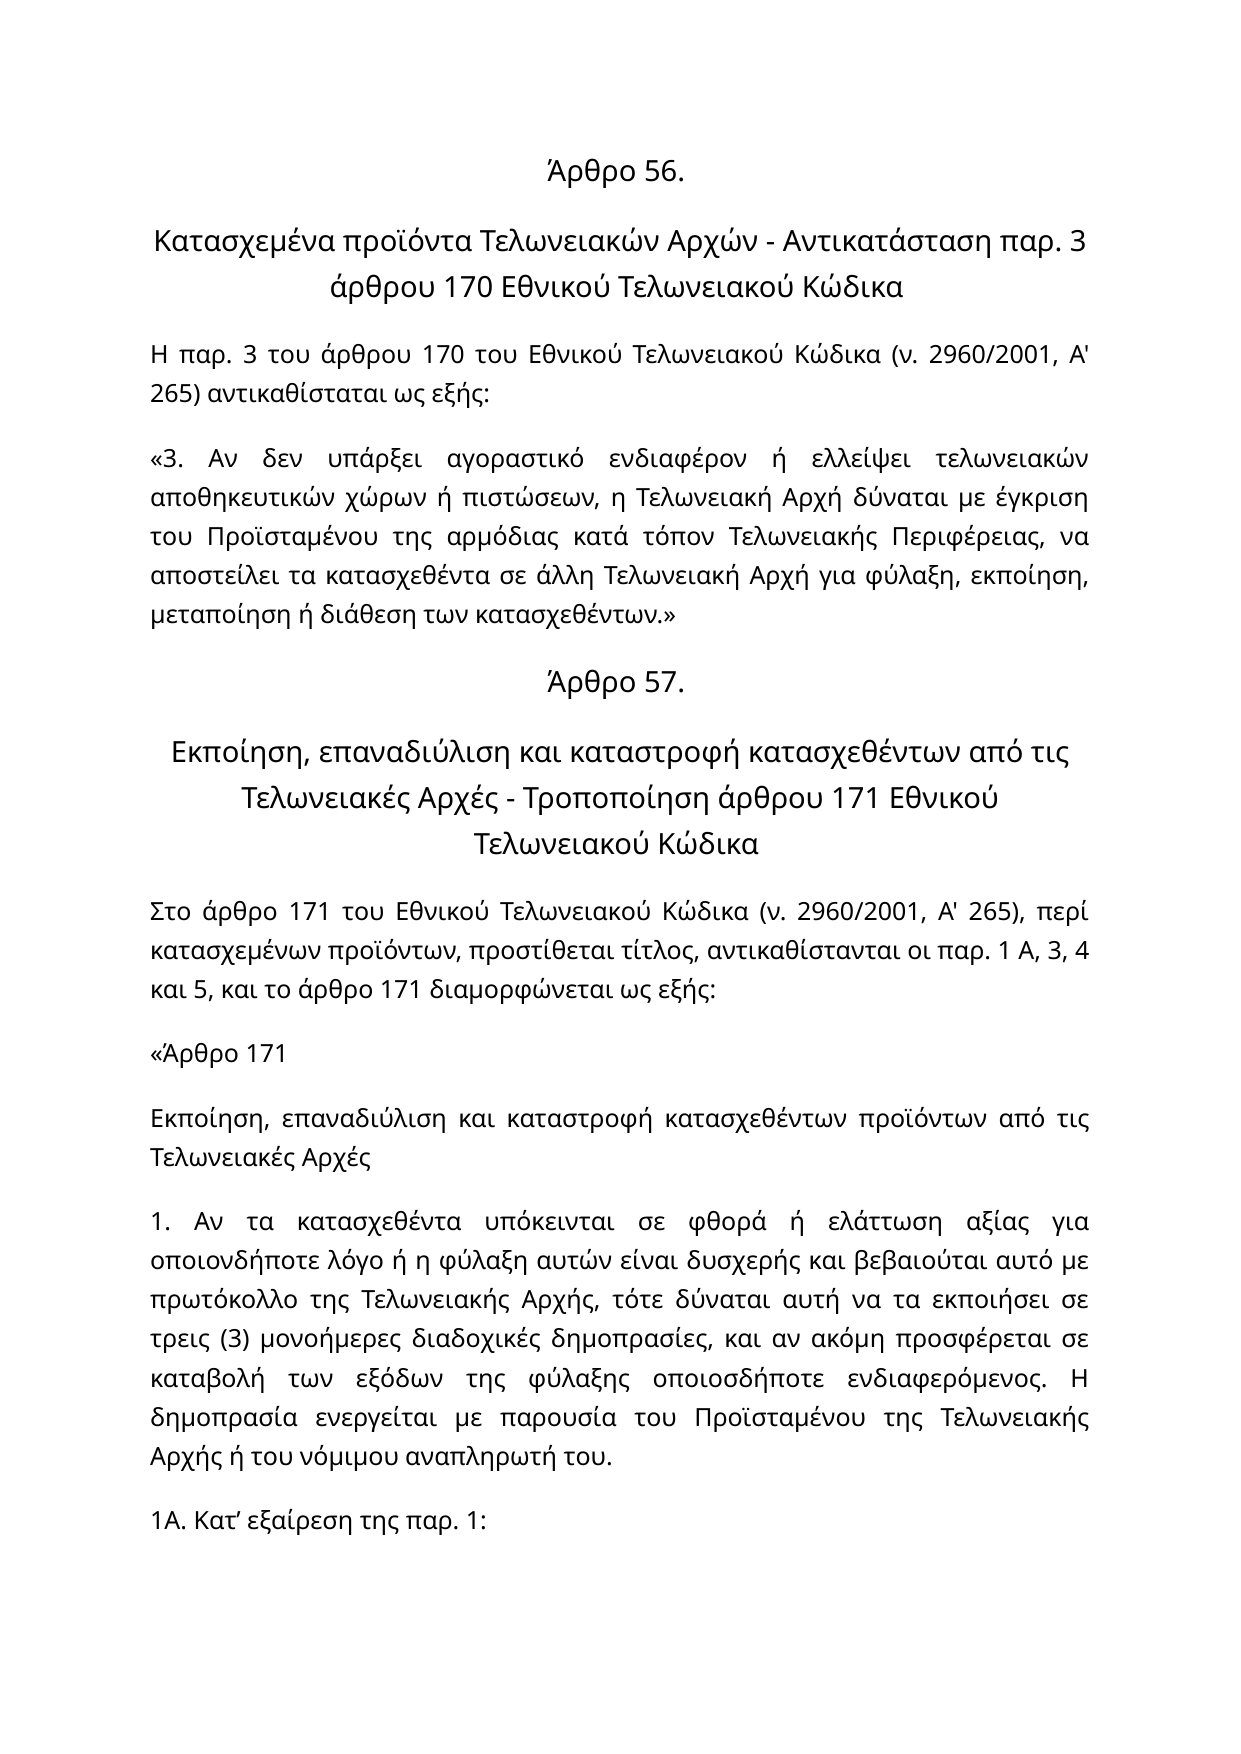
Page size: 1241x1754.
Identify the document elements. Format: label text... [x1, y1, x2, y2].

subtitle Άρθρο 56. [150, 150, 1090, 190]
text «3. Αν δεν υπάρξει αγοραστικό ενδιαφέρον ή ελλείψει τελωνειακών αποθηκευτικών χώρων ή πιστώσεων, η Τελωνειακή Αρχή δύναται με έγκριση του Προϊσταμένου της αρμόδιας κατά τόπον Τελωνειακής Περιφέρειας, να αποστείλει τα κατασχεθέντα σε άλλη Τελωνειακή Αρχή για φύλαξη, εκποίηση, μεταποίηση ή διάθεση των κατασχεθέντων.» [150, 440, 1090, 631]
text 1Α. Κατ’ εξαίρεση της παρ. 1: [150, 1503, 1090, 1537]
text 1. Αν τα κατασχεθέντα υπόκεινται σε φθορά ή ελάττωση αξίας για οποιονδήποτε λόγο ή η φύλαξη αυτών είναι δυσχερής και βεβαιούται αυτό με πρωτόκολλο της Τελωνειακής Αρχής, τότε δύναται αυτή να τα εκποιήσει σε τρεις (3) μονοήμερες διαδοχικές δημοπρασίες, και αν ακόμη προσφέρεται σε καταβολή των εξόδων της φύλαξης οποιοσδήποτε ενδιαφερόμενος. Η δημοπρασία ενεργείται με παρουσία του Προϊσταμένου της Τελωνειακής Αρχής ή του νόμιμου αναπληρωτή του. [150, 1203, 1090, 1473]
text Στο άρθρο 171 του Εθνικού Τελωνειακού Κώδικα (ν. 2960/2001, Α' 265), περί κατασχεμένων προϊόντων, προστίθεται τίτλος, αντικαθίστανται οι παρ. 1 Α, 3, 4 και 5, και το άρθρο 171 διαμορφώνεται ως εξής: [150, 893, 1090, 1006]
text Εκποίηση, επαναδιύλιση και καταστροφή κατασχεθέντων προϊόντων από τις Τελωνειακές Αρχές [150, 1100, 1090, 1173]
text Η παρ. 3 του άρθρου 170 του Εθνικού Τελωνειακού Κώδικα (ν. 2960/2001, Α' 265) αντικαθίσταται ως εξής: [150, 337, 1090, 410]
subtitle Κατασχεμένα προϊόντα Τελωνειακών Αρχών - Αντικατάσταση παρ. 3 άρθρου 170 Εθνικού Τελωνειακού Κώδικα [150, 221, 1090, 306]
subtitle Άρθρο 57. [150, 661, 1090, 701]
text «Άρθρο 171 [150, 1036, 1090, 1070]
subtitle Εκποίηση, επαναδιύλιση και καταστροφή κατασχεθέντων από τις Τελωνειακές Αρχές - Τροποποίηση άρθρου 171 Εθνικού Τελωνειακού Κώδικα [150, 732, 1090, 863]
